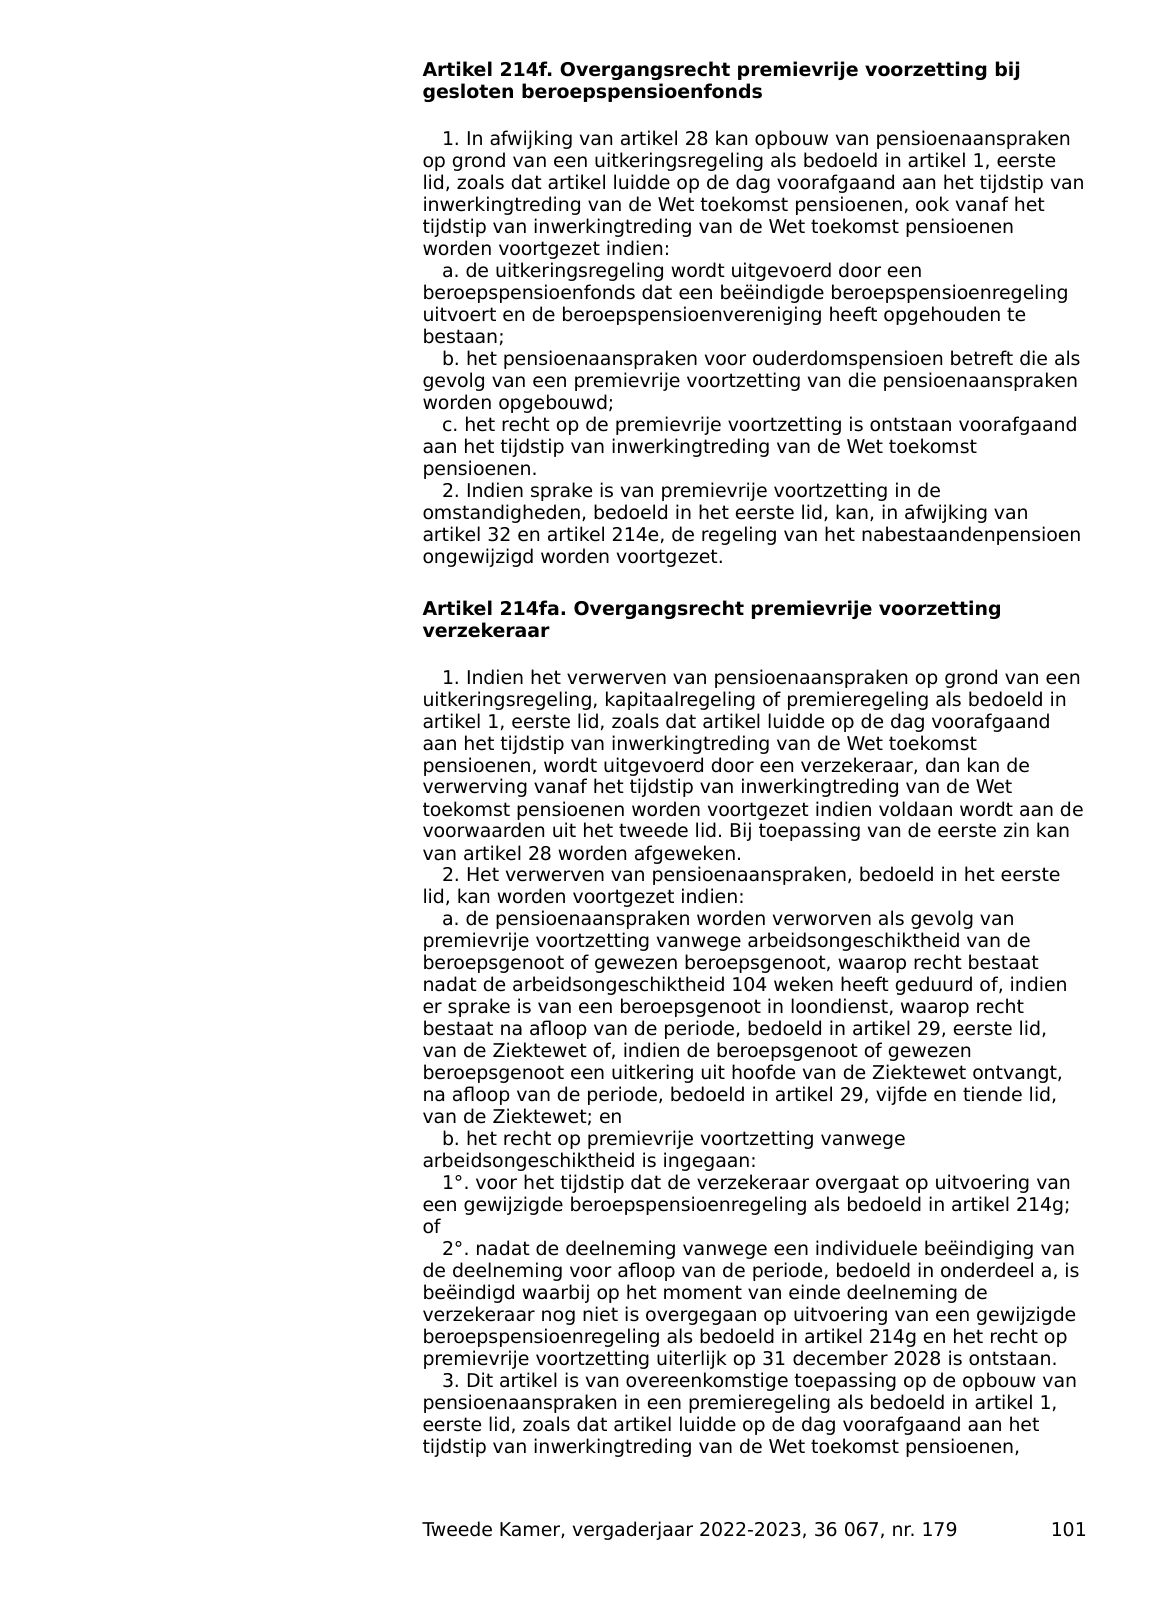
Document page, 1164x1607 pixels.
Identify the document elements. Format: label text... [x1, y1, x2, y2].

text 2. Het verwerven van pensioenaanspraken, bedoeld in het eerste lid, kan worden voortgezet indien: [422, 864, 1087, 908]
subtitle Artikel 214f. Overgangsrecht premievrije voorzetting bij gesloten beroepspensioenfonds [422, 59, 1087, 103]
text 2°. nadat de deelneming vanwege een individuele beëindiging van de deelneming voor afloop van de periode, bedoeld in onderdeel a, is beëindigd waarbij op het moment van einde deelneming de verzekeraar nog niet is overgegaan op uitvoering van een gewijzigde beroepspensioenregeling als bedoeld in artikel 214g en het recht op premievrije voortzetting uiterlijk op 31 december 2028 is ontstaan. [422, 1238, 1087, 1370]
text a. de pensioenaanspraken worden verworven als gevolg van premievrije voortzetting vanwege arbeidsongeschiktheid van de beroepsgenoot of gewezen beroepsgenoot, waarop recht bestaat nadat de arbeidsongeschiktheid 104 weken heeft geduurd of, indien er sprake is van een beroepsgenoot in loondienst, waarop recht bestaat na afloop van de periode, bedoeld in artikel 29, eerste lid, van de Ziektewet of, indien de beroepsgenoot of gewezen beroepsgenoot een uitkering uit hoofde van de Ziektewet ontvangt, na afloop van de periode, bedoeld in artikel 29, vijfde en tiende lid, van de Ziektewet; en [422, 908, 1087, 1128]
text 1. In afwijking van artikel 28 kan opbouw van pensioenaanspraken op grond van een uitkeringsregeling als bedoeld in artikel 1, eerste lid, zoals dat artikel luidde op de dag voorafgaand aan het tijdstip van inwerkingtreding van de Wet toekomst pensioenen, ook vanaf het tijdstip van inwerkingtreding van de Wet toekomst pensioenen worden voortgezet indien: [422, 128, 1087, 260]
text 1°. voor het tijdstip dat de verzekeraar overgaat op uitvoering van een gewijzigde beroepspensioenregeling als bedoeld in artikel 214g; of [422, 1172, 1087, 1238]
text a. de uitkeringsregeling wordt uitgevoerd door een beroepspensioenfonds dat een beëindigde beroepspensioenregeling uitvoert en de beroepspensioenvereniging heeft opgehouden te bestaan; [422, 260, 1087, 348]
subtitle Artikel 214fa. Overgangsrecht premievrije voorzetting verzekeraar [422, 598, 1087, 642]
text c. het recht op de premievrije voortzetting is ontstaan voorafgaand aan het tijdstip van inwerkingtreding van de Wet toekomst pensioenen. [422, 414, 1087, 480]
text b. het pensioenaanspraken voor ouderdomspensioen betreft die als gevolg van een premievrije voortzetting van die pensioenaanspraken worden opgebouwd; [422, 348, 1087, 414]
text 3. Dit artikel is van overeenkomstige toepassing op de opbouw van pensioenaanspraken in een premieregeling als bedoeld in artikel 1, eerste lid, zoals dat artikel luidde op de dag voorafgaand aan het tijdstip van inwerkingtreding van de Wet toekomst pensioenen, [422, 1370, 1087, 1458]
text 1. Indien het verwerven van pensioenaanspraken op grond van een uitkeringsregeling, kapitaalregeling of premieregeling als bedoeld in artikel 1, eerste lid, zoals dat artikel luidde op de dag voorafgaand aan het tijdstip van inwerkingtreding van de Wet toekomst pensioenen, wordt uitgevoerd door een verzekeraar, dan kan de verwerving vanaf het tijdstip van inwerkingtreding van de Wet toekomst pensioenen worden voortgezet indien voldaan wordt aan de voorwaarden uit het tweede lid. Bij toepassing van de eerste zin kan van artikel 28 worden afgeweken. [422, 667, 1087, 864]
text 2. Indien sprake is van premievrije voortzetting in de omstandigheden, bedoeld in het eerste lid, kan, in afwijking van artikel 32 en artikel 214e, de regeling van het nabestaandenpensioen ongewijzigd worden voortgezet. [422, 480, 1087, 568]
text b. het recht op premievrije voortzetting vanwege arbeidsongeschiktheid is ingegaan: [422, 1128, 1087, 1172]
